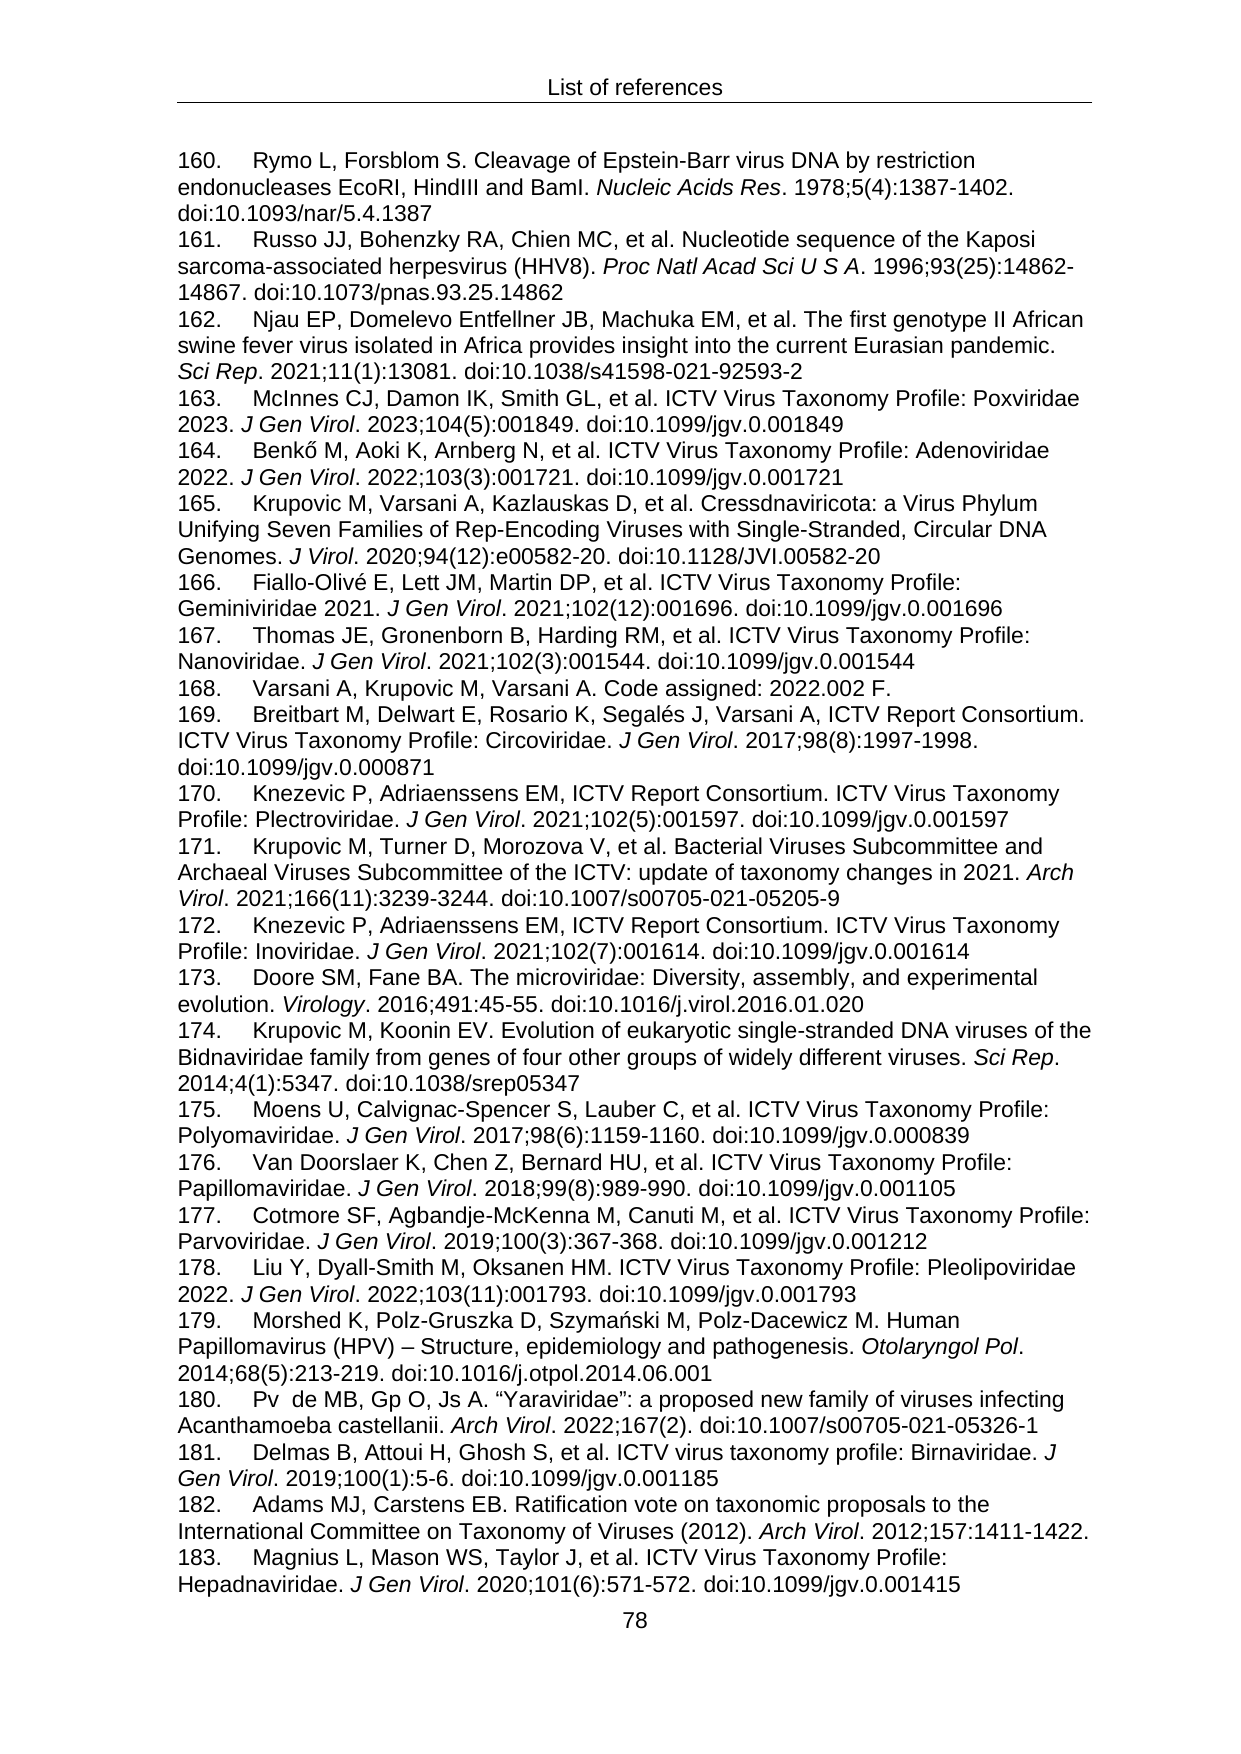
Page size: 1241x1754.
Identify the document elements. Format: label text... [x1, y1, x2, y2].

text 161. Russo JJ, Bohenzky RA, Chien MC, et al. Nucleotide sequence of the Kaposi sarcoma-associated herpesvirus (HHV8). Proc Natl Acad Sci U S A. 1996;93(25):14862-14867. doi:10.1073/pnas.93.25.14862 [177, 226, 1092, 306]
text 171. Krupovic M, Turner D, Morozova V, et al. Bacterial Viruses Subcommittee and Archaeal Viruses Subcommittee of the ICTV: update of taxonomy changes in 2021. Arch Virol. 2021;166(11):3239-3244. doi:10.1007/s00705-021-05205-9 [177, 833, 1092, 912]
text 177. Cotmore SF, Agbandje-McKenna M, Canuti M, et al. ICTV Virus Taxonomy Profile: Parvoviridae. J Gen Virol. 2019;100(3):367-368. doi:10.1099/jgv.0.001212 [177, 1202, 1092, 1254]
text 168. Varsani A, Krupovic M, Varsani A. Code assigned: 2022.002 F. [177, 674, 1092, 701]
text 183. Magnius L, Mason WS, Taylor J, et al. ICTV Virus Taxonomy Profile: Hepadnaviridae. J Gen Virol. 2020;101(6):571-572. doi:10.1099/jgv.0.001415 [177, 1544, 1092, 1597]
text 163. McInnes CJ, Damon IK, Smith GL, et al. ICTV Virus Taxonomy Profile: Poxviridae 2023. J Gen Virol. 2023;104(5):001849. doi:10.1099/jgv.0.001849 [177, 384, 1092, 437]
text 173. Doore SM, Fane BA. The microviridae: Diversity, assembly, and experimental evolution. Virology. 2016;491:45-55. doi:10.1016/j.virol.2016.01.020 [177, 964, 1092, 1017]
text 175. Moens U, Calvignac-Spencer S, Lauber C, et al. ICTV Virus Taxonomy Profile: Polyomaviridae. J Gen Virol. 2017;98(6):1159-1160. doi:10.1099/jgv.0.000839 [177, 1096, 1092, 1149]
text 172. Knezevic P, Adriaenssens EM, ICTV Report Consortium. ICTV Virus Taxonomy Profile: Inoviridae. J Gen Virol. 2021;102(7):001614. doi:10.1099/jgv.0.001614 [177, 912, 1092, 964]
text 174. Krupovic M, Koonin EV. Evolution of eukaryotic single-stranded DNA viruses of the Bidnaviridae family from genes of four other groups of widely different viruses. Sci Rep. 2014;4(1):5347. doi:10.1038/srep05347 [177, 1017, 1092, 1096]
text 162. Njau EP, Domelevo Entfellner JB, Machuka EM, et al. The first genotype II African swine fever virus isolated in Africa provides insight into the current Eurasian pandemic. Sci Rep. 2021;11(1):13081. doi:10.1038/s41598-021-92593-2 [177, 306, 1092, 384]
text 179. Morshed K, Polz-Gruszka D, Szymański M, Polz-Dacewicz M. Human Papillomavirus (HPV) – Structure, epidemiology and pathogenesis. Otolaryngol Pol. 2014;68(5):213-219. doi:10.1016/j.otpol.2014.06.001 [177, 1307, 1092, 1386]
text 160. Rymo L, Forsblom S. Cleavage of Epstein-Barr virus DNA by restriction endonucleases EcoRI, HindIII and BamI. Nucleic Acids Res. 1978;5(4):1387-1402. doi:10.1093/nar/5.4.1387 [177, 147, 1092, 226]
text 167. Thomas JE, Gronenborn B, Harding RM, et al. ICTV Virus Taxonomy Profile: Nanoviridae. J Gen Virol. 2021;102(3):001544. doi:10.1099/jgv.0.001544 [177, 622, 1092, 674]
text 176. Van Doorslaer K, Chen Z, Bernard HU, et al. ICTV Virus Taxonomy Profile: Papillomaviridae. J Gen Virol. 2018;99(8):989-990. doi:10.1099/jgv.0.001105 [177, 1149, 1092, 1202]
text 170. Knezevic P, Adriaenssens EM, ICTV Report Consortium. ICTV Virus Taxonomy Profile: Plectroviridae. J Gen Virol. 2021;102(5):001597. doi:10.1099/jgv.0.001597 [177, 780, 1092, 833]
text 169. Breitbart M, Delwart E, Rosario K, Segalés J, Varsani A, ICTV Report Consortium. ICTV Virus Taxonomy Profile: Circoviridae. J Gen Virol. 2017;98(8):1997-1998. doi:10.1099/jgv.0.000871 [177, 701, 1092, 780]
text 178. Liu Y, Dyall-Smith M, Oksanen HM. ICTV Virus Taxonomy Profile: Pleolipoviridae 2022. J Gen Virol. 2022;103(11):001793. doi:10.1099/jgv.0.001793 [177, 1254, 1092, 1307]
text 182. Adams MJ, Carstens EB. Ratification vote on taxonomic proposals to the International Committee on Taxonomy of Viruses (2012). Arch Virol. 2012;157:1411-1422. [177, 1491, 1092, 1544]
text 164. Benkő M, Aoki K, Arnberg N, et al. ICTV Virus Taxonomy Profile: Adenoviridae 2022. J Gen Virol. 2022;103(3):001721. doi:10.1099/jgv.0.001721 [177, 437, 1092, 490]
text 180. Pv de MB, Gp O, Js A. “Yaraviridae”: a proposed new family of viruses infecting Acanthamoeba castellanii. Arch Virol. 2022;167(2). doi:10.1007/s00705-021-05326-1 [177, 1386, 1092, 1439]
text 181. Delmas B, Attoui H, Ghosh S, et al. ICTV virus taxonomy profile: Birnaviridae. J Gen Virol. 2019;100(1):5-6. doi:10.1099/jgv.0.001185 [177, 1439, 1092, 1491]
text 166. Fiallo-Olivé E, Lett JM, Martin DP, et al. ICTV Virus Taxonomy Profile: Geminiviridae 2021. J Gen Virol. 2021;102(12):001696. doi:10.1099/jgv.0.001696 [177, 569, 1092, 622]
text 165. Krupovic M, Varsani A, Kazlauskas D, et al. Cressdnaviricota: a Virus Phylum Unifying Seven Families of Rep-Encoding Viruses with Single-Stranded, Circular DNA Genomes. J Virol. 2020;94(12):e00582-20. doi:10.1128/JVI.00582-20 [177, 490, 1092, 569]
